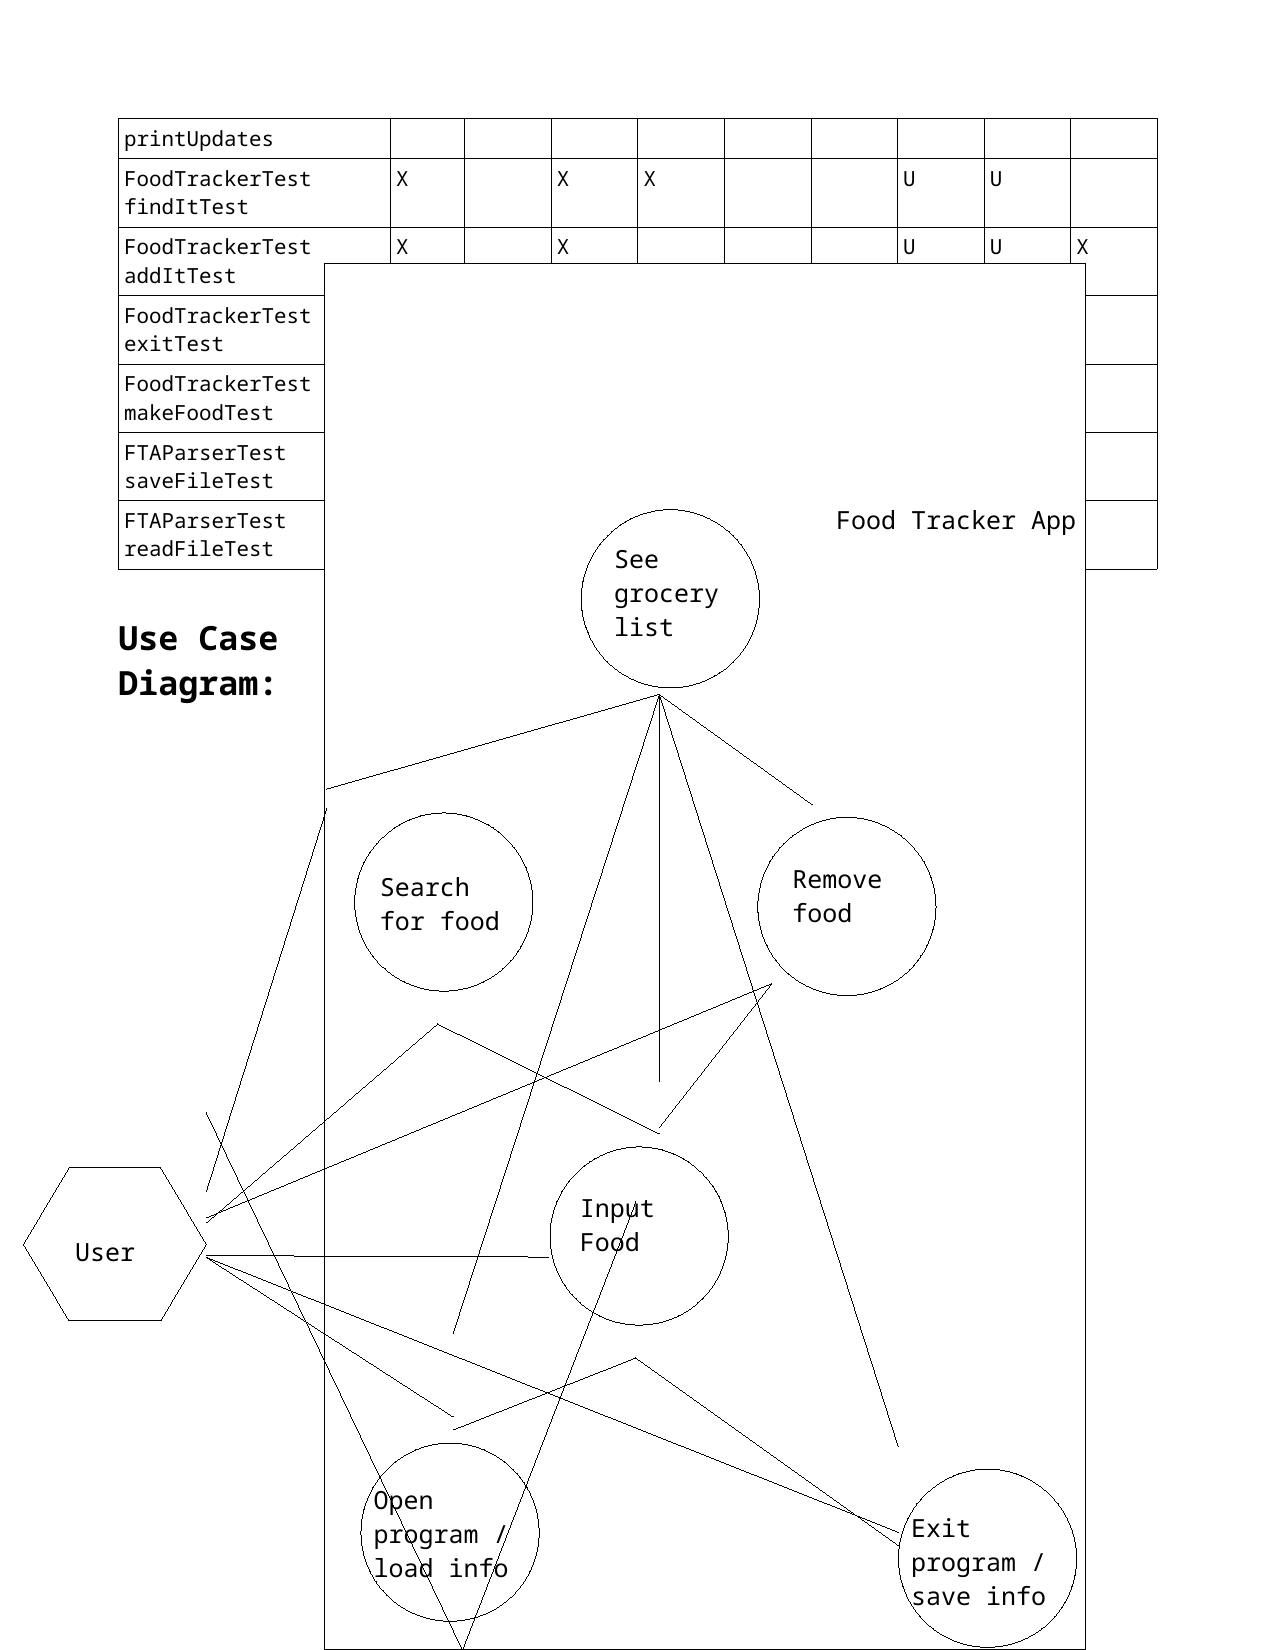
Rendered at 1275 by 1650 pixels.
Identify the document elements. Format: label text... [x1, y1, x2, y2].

table_cell X [391, 228, 464, 263]
table_cell X [552, 159, 637, 227]
table_cell U [898, 228, 984, 263]
table_cell X [391, 159, 464, 227]
table_cell [638, 119, 724, 158]
table_cell [1086, 501, 1157, 569]
table_cell [552, 119, 637, 158]
table_cell X [1071, 228, 1157, 295]
table_cell X [638, 159, 724, 227]
table_cell [638, 228, 724, 263]
table_cell [465, 159, 551, 227]
text [1086, 614, 1157, 660]
table_cell FoodTrackerTest makeFoodTest [119, 365, 324, 432]
table_cell [812, 228, 897, 263]
text Diagram: [118, 660, 324, 705]
table_cell FTAParserTest saveFileTest [119, 433, 324, 500]
table_cell FoodTrackerTest exitTest [119, 296, 324, 363]
table_cell [725, 159, 811, 227]
text [1086, 660, 1157, 705]
table_cell U [898, 159, 984, 227]
table_cell FoodTrackerTest findItTest [119, 159, 390, 227]
table_cell X [552, 228, 637, 263]
table_cell [1086, 365, 1157, 432]
table_cell [985, 119, 1070, 158]
table_cell [1071, 159, 1157, 227]
table_cell printUpdates [119, 119, 390, 158]
table_cell FTAParserTest readFileTest [119, 501, 324, 569]
table_cell [725, 119, 811, 158]
table_cell [1086, 433, 1157, 500]
table_cell [812, 119, 897, 158]
table_cell [898, 119, 984, 158]
table_cell [1071, 119, 1157, 158]
table_cell [725, 228, 811, 263]
text Use Case [118, 614, 324, 660]
table_cell FoodTrackerTest addItTest [119, 228, 390, 295]
table_cell [391, 119, 464, 158]
table_cell [465, 119, 551, 158]
table_cell U [985, 159, 1070, 227]
table_cell [465, 228, 551, 263]
table_cell [812, 159, 897, 227]
table_cell [1086, 296, 1157, 363]
table_cell U [985, 228, 1070, 263]
